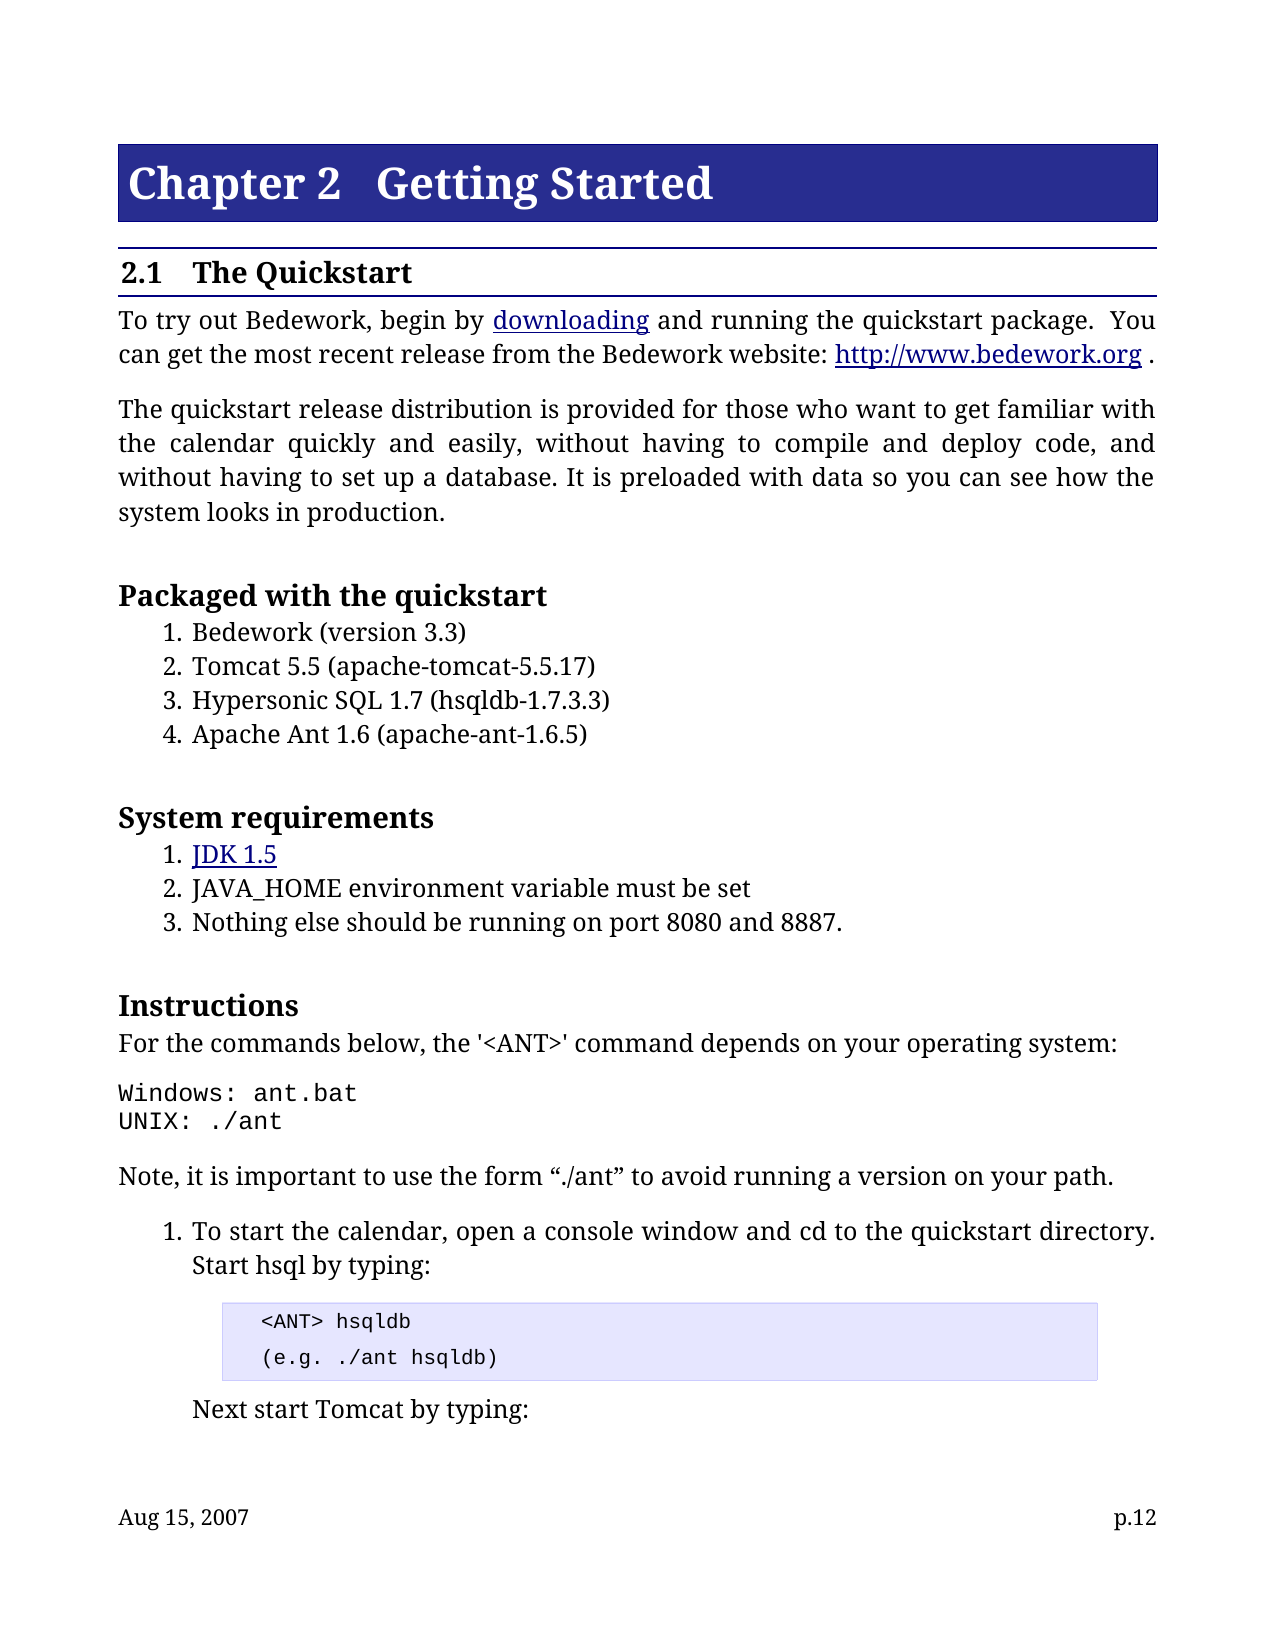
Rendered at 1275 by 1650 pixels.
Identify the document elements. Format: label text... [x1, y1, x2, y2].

subtitle System requirements [118, 797, 1157, 837]
list Next start Tomcat by typing: [162, 1391, 1157, 1426]
text For the commands below, the '<ANT>' command depends on your operating system: [118, 1025, 1157, 1059]
list Tomcat 5.5 (apache-tomcat-5.5.17) [162, 648, 1157, 683]
text Note, it is important to use the form “./ant” to avoid running a version on your path. [118, 1158, 1157, 1192]
text The quickstart release distribution is provided for those who want to get familiar with the calendar quickly and easily, without having to compile and deploy code, and without having to set up a database. It is preloaded with data so you can see how the system looks in production. [118, 392, 1157, 528]
list Hypersonic SQL 1.7 (hsqldb-1.7.3.3) [162, 683, 1157, 717]
subtitle The Quickstart [118, 249, 1157, 295]
subtitle Packaged with the quickstart [118, 575, 1157, 614]
list JAVA_HOME environment variable must be set [162, 871, 1157, 905]
list Bedework (version 3.3) [162, 614, 1157, 648]
list <ANT> hsqldb (e.g. ./ant hsqldb) [223, 1304, 1097, 1380]
text Windows: ant.bat UNIX: ./ant [118, 1081, 1157, 1137]
text To try out Bedework, begin by downloading and running the quickstart package. You can get the most recent release from the Bedework website: http://www.bedework.org . [118, 303, 1157, 371]
list Apache Ant 1.6 (apache-ant-1.6.5) [162, 717, 1157, 751]
list Nothing else should be running on port 8080 and 8887. [162, 905, 1157, 939]
subtitle Getting Started [119, 145, 1157, 221]
list JDK 1.5 [162, 837, 1157, 871]
list To start the calendar, open a console window and cd to the quickstart directory. Start hsql by typing: [162, 1213, 1157, 1281]
subtitle Instructions [118, 986, 1157, 1025]
